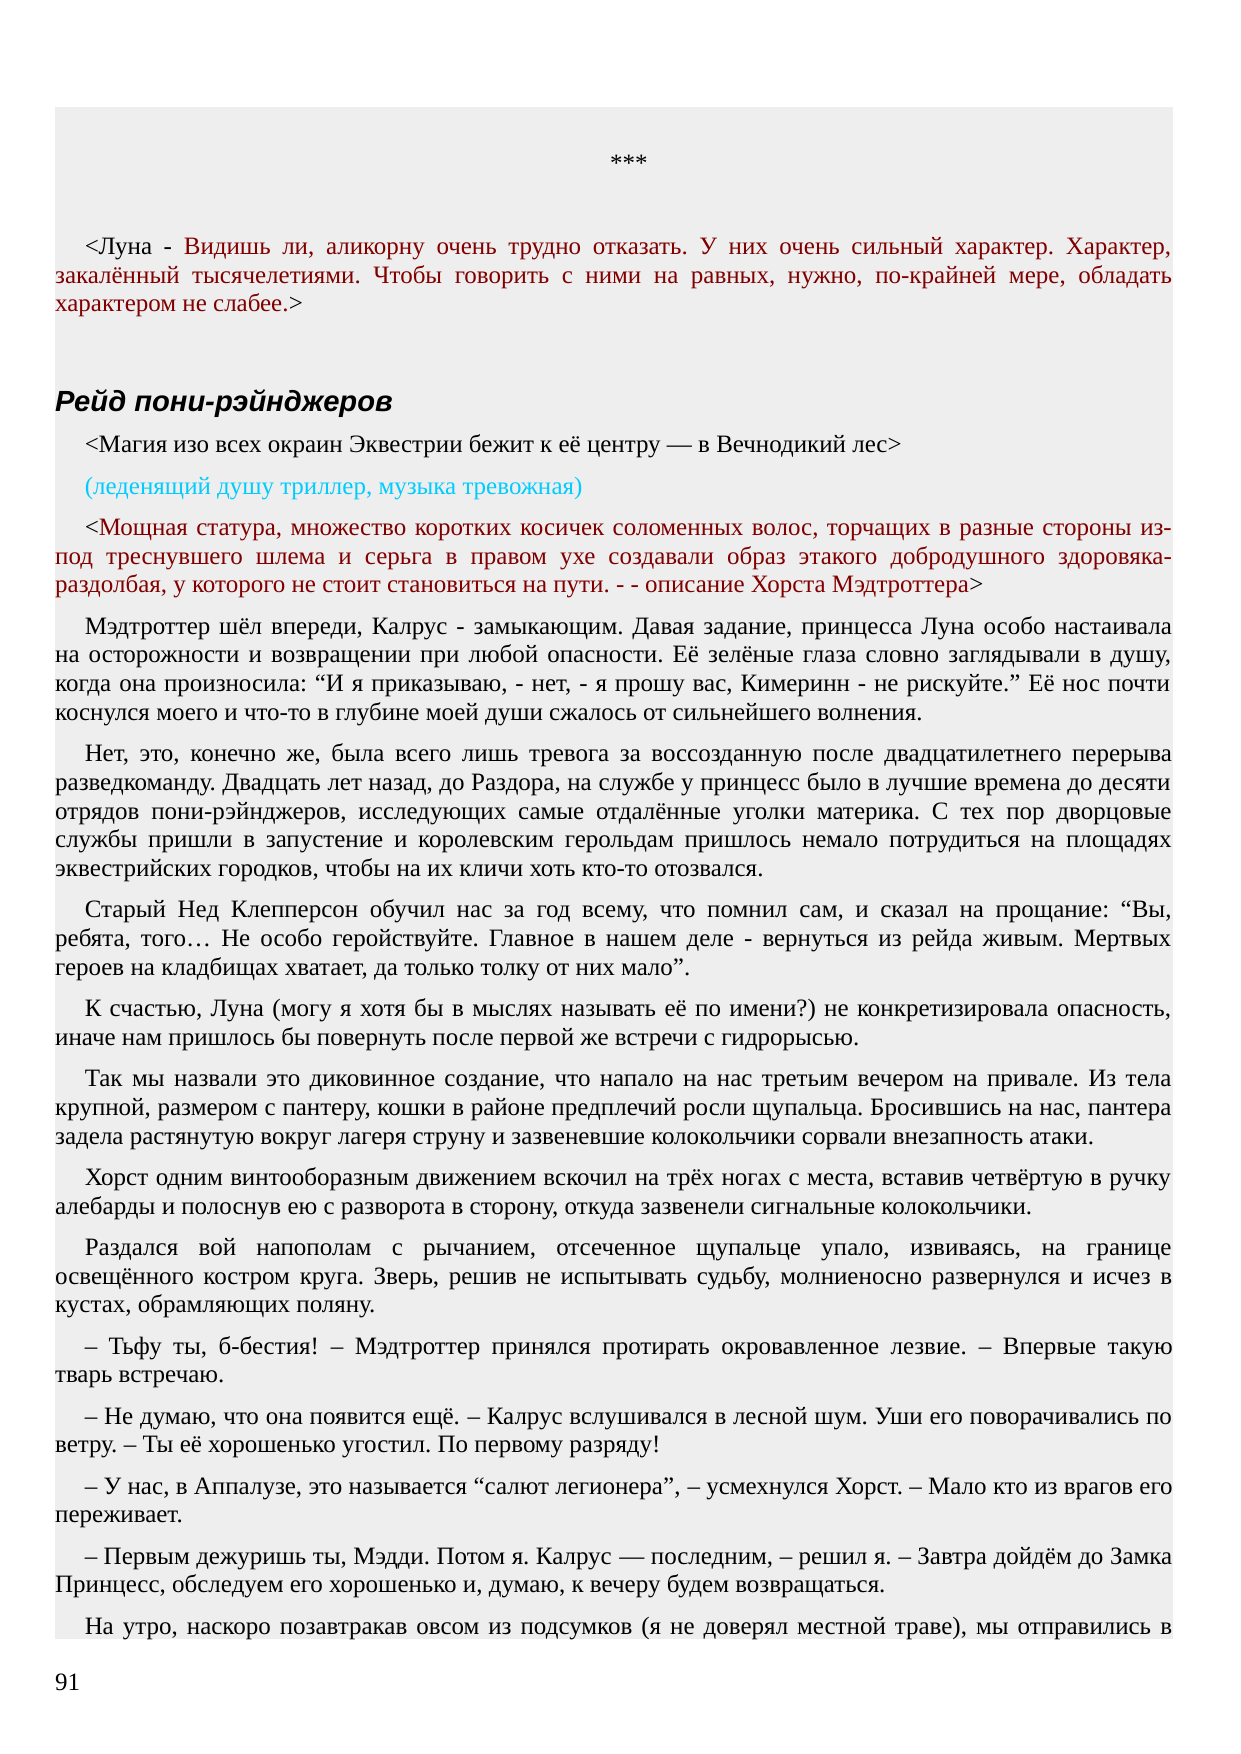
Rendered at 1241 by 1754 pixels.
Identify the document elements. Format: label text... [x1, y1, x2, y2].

text На утро, наскоро позавтракав овсом из подсумков (я не доверял местной траве), мы отправились в [55, 1611, 1173, 1639]
text *** [55, 148, 1173, 177]
text Нет, это, конечно же, была всего лишь тревога за воссозданную после двадцатилетнего перерыва разведкоманду. Двадцать лет назад, до Раздора, на службе у принцесс было в лучшие времена до десяти отрядов пони-рэйнджеров, исследующих самые отдалённые уголки материка. С тех пор дворцовые службы пришли в запустение и королевским герольдам пришлось немало потрудиться на площадях эквестрийских городков, чтобы на их кличи хоть кто-то отозвался. [55, 738, 1173, 882]
text К счастью, Луна (могу я хотя бы в мыслях называть её по имени?) не конкретизировала опасность, иначе нам пришлось бы повернуть после первой же встречи с гидрорысью. [55, 993, 1173, 1051]
text – Первым дежуришь ты, Мэдди. Потом я. Калрус — последним, – решил я. – Завтра дойдём до Замка Принцесс, обследуем его хорошенько и, думаю, к вечеру будем возвращаться. [55, 1541, 1173, 1598]
text <Луна - Видишь ли, аликорну очень трудно отказать. У них очень сильный характер. Характер, закалённый тысячелетиями. Чтобы говорить с ними на равных, нужно, по-крайней мере, обладать характером не слабее.> [55, 231, 1173, 317]
text – Не думаю, что она появится ещё. – Калрус вслушивался в лесной шум. Уши его поворачивались по ветру. – Ты её хорошенько угостил. По первому разряду! [55, 1401, 1173, 1458]
text Раздался вой напополам с рычанием, отсеченное щупальце упало, извиваясь, на границе освещённого костром круга. Зверь, решив не испытывать судьбу, молниеносно развернулся и исчез в кустах, обрамляющих поляну. [55, 1232, 1173, 1318]
text <Мощная статура, множество коротких косичек соломенных волос, торчащих в разные стороны из-под треснувшего шлема и серьга в правом ухе создавали образ этакого добродушного здоровяка-раздолбая, у которого не стоит становиться на пути. - - описание Хорста Мэдтроттера> [55, 512, 1173, 598]
text Мэдтроттер шёл впереди, Калрус - замыкающим. Давая задание, принцесса Луна особо настаивала на осторожности и возвращении при любой опасности. Её зелёные глаза словно заглядывали в душу, когда она произносила: “И я приказываю, - нет, - я прошу вас, Кимеринн - не рискуйте.” Её нос почти коснулся моего и что-то в глубине моей души сжалось от сильнейшего волнения. [55, 611, 1173, 726]
subtitle Рейд пони-рэйнджеров [55, 383, 1173, 417]
text (леденящий душу триллер, музыка тревожная) [55, 471, 1173, 499]
text Старый Нед Клепперсон обучил нас за год всему, что помнил сам, и сказал на прощание: “Вы, ребята, того… Не особо геройствуйте. Главное в нашем деле - вернуться из рейда живым. Мертвых героев на кладбищах хватает, да только толку от них мало”. [55, 894, 1173, 981]
text – У нас, в Аппалузе, это называется “салют легионера”, – усмехнулся Хорст. – Мало кто из врагов его переживает. [55, 1471, 1173, 1528]
text Хорст одним винтооборазным движением вскочил на трёх ногах с места, вставив четвёртую в ручку алебарды и полоснув ею с разворота в сторону, откуда зазвенели сигнальные колокольчики. [55, 1162, 1173, 1219]
text <Магия изо всех окраин Эквестрии бежит к её центру — в Вечнодикий лес> [55, 429, 1173, 458]
text – Тьфу ты, б-бестия! – Мэдтроттер принялся протирать окровавленное лезвие. – Впервые такую тварь встречаю. [55, 1331, 1173, 1388]
text Так мы назвали это диковинное создание, что напало на нас третьим вечером на привале. Из тела крупной, размером с пантеру, кошки в районе предплечий росли щупальца. Бросившись на нас, пантера задела растянутую вокруг лагеря струну и зазвеневшие колокольчики сорвали внезапность атаки. [55, 1063, 1173, 1149]
